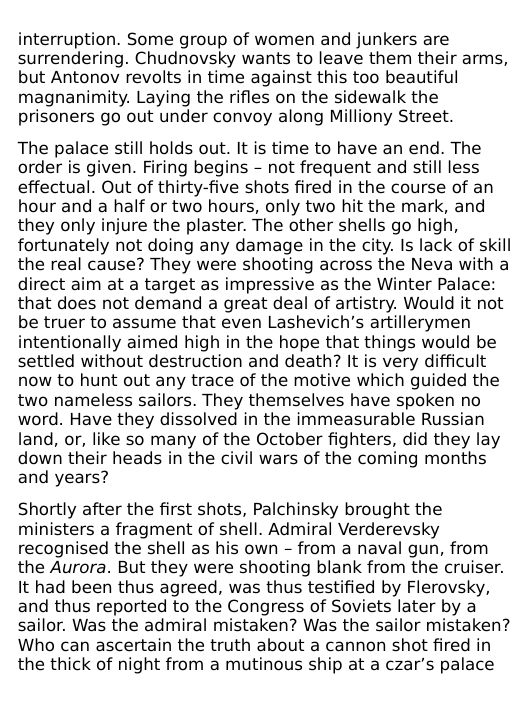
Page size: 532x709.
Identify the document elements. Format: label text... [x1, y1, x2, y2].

text The palace still holds out. It is time to have an end. The order is given. Firing begins – not frequent and still less effectual. Out of thirty-five shots fired in the course of an hour and a half or two hours, only two hit the mark, and they only injure the plaster. The other shells go high, fortunately not doing any damage in the city. Is lack of skill the real cause? They were shooting across the Neva with a direct aim at a target as impressive as the Winter Palace: that does not demand a great deal of artistry. Would it not be truer to assume that even Lashevich’s artillerymen intentionally aimed high in the hope that things would be settled without destruction and death? It is very difficult now to hunt out any trace of the motive which guided the two nameless sailors. They themselves have spoken no word. Have they dissolved in the immeasurable Russian land, or, like so many of the October fighters, did they lay down their heads in the civil wars of the coming months and years? [18, 139, 514, 488]
text Shortly after the first shots, Palchinsky brought the ministers a fragment of shell. Admiral Verderevsky recognised the shell as his own – from a naval gun, from the Aurora. But they were shooting blank from the cruiser. It had been thus agreed, was thus testified by Flerovsky, and thus reported to the Congress of Soviets later by a sailor. Was the admiral mistaken? Was the sailor mistaken? Who can ascertain the truth about a cannon shot fired in the thick of night from a mutinous ship at a czar’s palace [18, 500, 514, 674]
text interruption. Some group of women and junkers are surrendering. Chudnovsky wants to leave them their arms, but Antonov revolts in time against this too beautiful magnanimity. Laying the rifles on the sidewalk the prisoners go out under convoy along Milliony Street. [18, 29, 514, 126]
